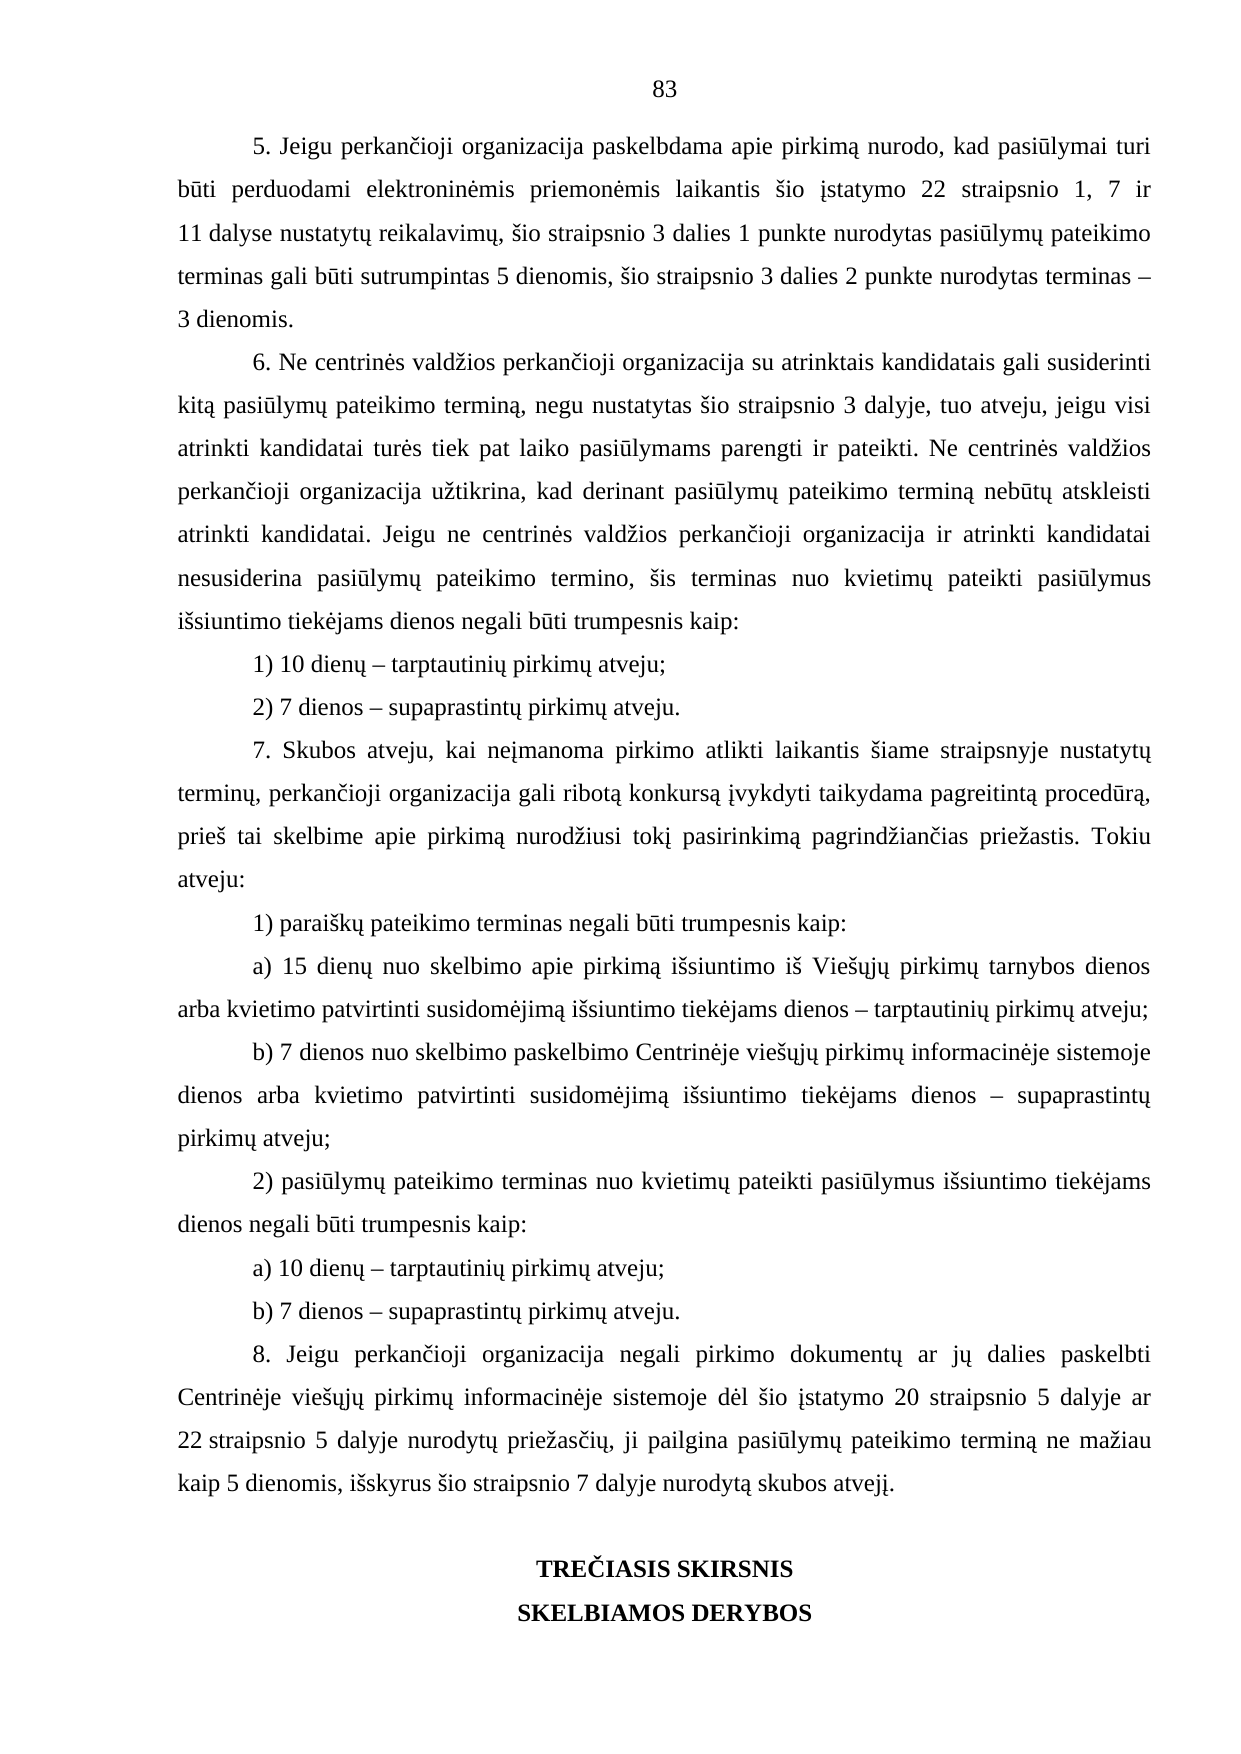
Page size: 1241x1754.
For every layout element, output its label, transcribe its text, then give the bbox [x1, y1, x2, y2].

text a) 15 dienų nuo skelbimo apie pirkimą išsiuntimo iš Viešųjų pirkimų tarnybos dienos arba kvietimo patvirtinti susidomėjimą išsiuntimo tiekėjams dienos – tarptautinių pirkimų atveju; [177, 951, 1152, 1023]
text 2) pasiūlymų pateikimo terminas nuo kvietimų pateikti pasiūlymus išsiuntimo tiekėjams dienos negali būti trumpesnis kaip: [177, 1166, 1152, 1238]
text 7. Skubos atveju, kai neįmanoma pirkimo atlikti laikantis šiame straipsnyje nustatytų terminų, perkančioji organizacija gali ribotą konkursą įvykdyti taikydama pagreitintą procedūrą, prieš tai skelbime apie pirkimą nurodžiusi tokį pasirinkimą pagrindžiančias priežastis. Tokiu atveju: [177, 735, 1152, 893]
text 8. Jeigu perkančioji organizacija negali pirkimo dokumentų ar jų dalies paskelbti Centrinėje viešųjų pirkimų informacinėje sistemoje dėl šio įstatymo 20 straipsnio 5 dalyje ar 22 straipsnio 5 dalyje nurodytų priežasčių, ji pailgina pasiūlymų pateikimo terminą ne mažiau kaip 5 dienomis, išskyrus šio straipsnio 7 dalyje nurodytą skubos atvejį. [177, 1339, 1152, 1497]
text 6. Ne centrinės valdžios perkančioji organizacija su atrinktais kandidatais gali susiderinti kitą pasiūlymų pateikimo terminą, negu nustatytas šio straipsnio 3 dalyje, tuo atveju, jeigu visi atrinkti kandidatai turės tiek pat laiko pasiūlymams parengti ir pateikti. Ne centrinės valdžios perkančioji organizacija užtikrina, kad derinant pasiūlymų pateikimo terminą nebūtų atskleisti atrinkti kandidatai. Jeigu ne centrinės valdžios perkančioji organizacija ir atrinkti kandidatai nesusiderina pasiūlymų pateikimo termino, šis terminas nuo kvietimų pateikti pasiūlymus išsiuntimo tiekėjams dienos negali būti trumpesnis kaip: [177, 347, 1152, 634]
text 5. Jeigu perkančioji organizacija paskelbdama apie pirkimą nurodo, kad pasiūlymai turi būti perduodami elektroninėmis priemonėmis laikantis šio įstatymo 22 straipsnio 1, 7 ir 11 dalyse nustatytų reikalavimų, šio straipsnio 3 dalies 1 punkte nurodytas pasiūlymų pateikimo terminas gali būti sutrumpintas 5 dienomis, šio straipsnio 3 dalies 2 punkte nurodytas terminas – 3 dienomis. [177, 131, 1152, 333]
text a) 10 dienų – tarptautinių pirkimų atveju; [177, 1253, 1152, 1281]
text SKELBIAMOS DERYBOS [177, 1598, 1152, 1626]
text 1) paraiškų pateikimo terminas negali būti trumpesnis kaip: [177, 908, 1152, 936]
text b) 7 dienos – supaprastintų pirkimų atveju. [177, 1296, 1152, 1324]
text b) 7 dienos nuo skelbimo paskelbimo Centrinėje viešųjų pirkimų informacinėje sistemoje dienos arba kvietimo patvirtinti susidomėjimą išsiuntimo tiekėjams dienos – supaprastintų pirkimų atveju; [177, 1037, 1152, 1152]
text TREČIASIS SKIRSNIS [177, 1554, 1152, 1583]
text 2) 7 dienos – supaprastintų pirkimų atveju. [177, 692, 1152, 721]
text 1) 10 dienų – tarptautinių pirkimų atveju; [177, 649, 1152, 678]
